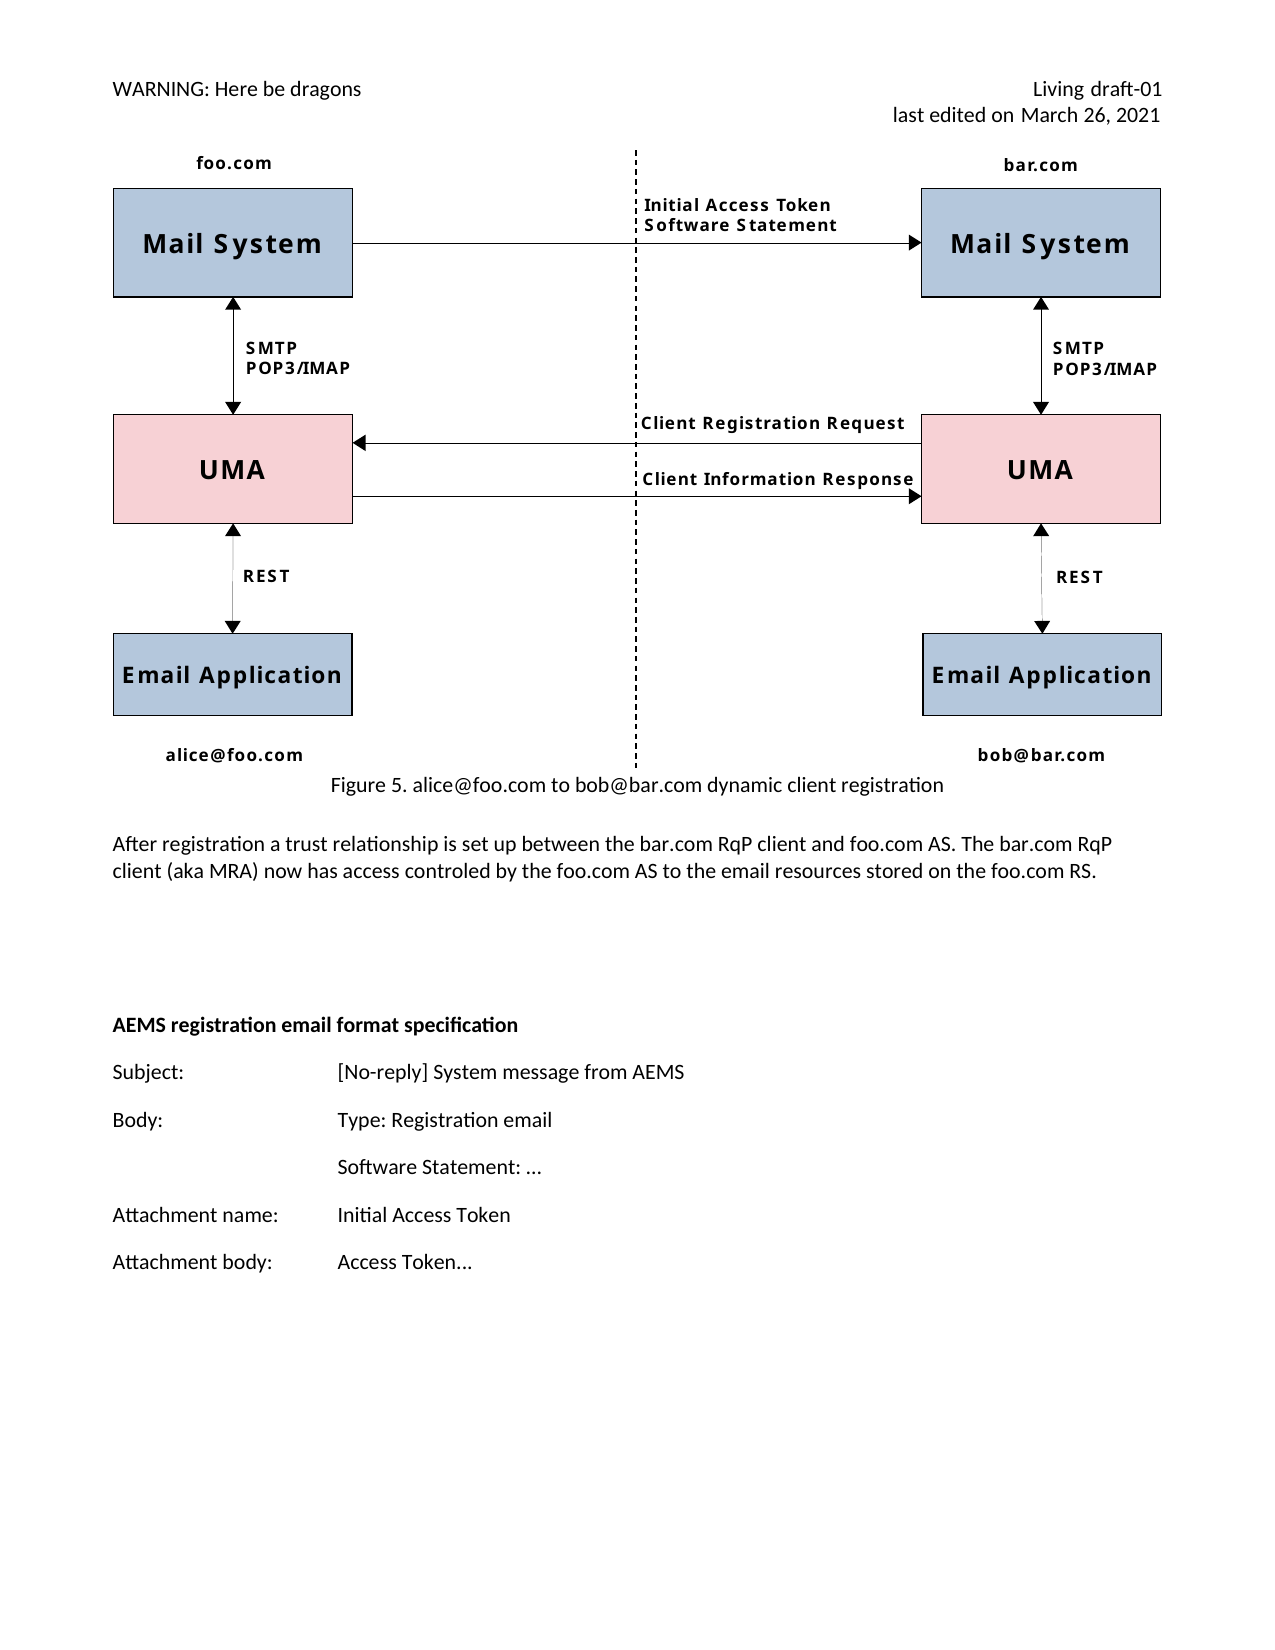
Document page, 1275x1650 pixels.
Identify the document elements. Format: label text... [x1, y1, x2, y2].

text Attachment body: Access Token... [112, 1248, 1162, 1275]
text Figure 5. alice@foo.com to bob@bar.com dynamic client registration [112, 150, 1162, 798]
text Attachment name: Initial Access Token [112, 1201, 1162, 1228]
text Software Statement: … [112, 1153, 1162, 1180]
text After registration a trust relationship is set up between the bar.com RqP client and foo.com AS. The bar.com RqP client (aka MRA) now has access controled by the foo.com AS to the email resources stored on the foo.com RS. [112, 830, 1162, 883]
text Body: Type: Registration email [112, 1106, 1162, 1133]
text Subject: [No-reply] System message from AEMS [112, 1058, 1162, 1085]
text AEMS registration email format specification [112, 1011, 1162, 1038]
